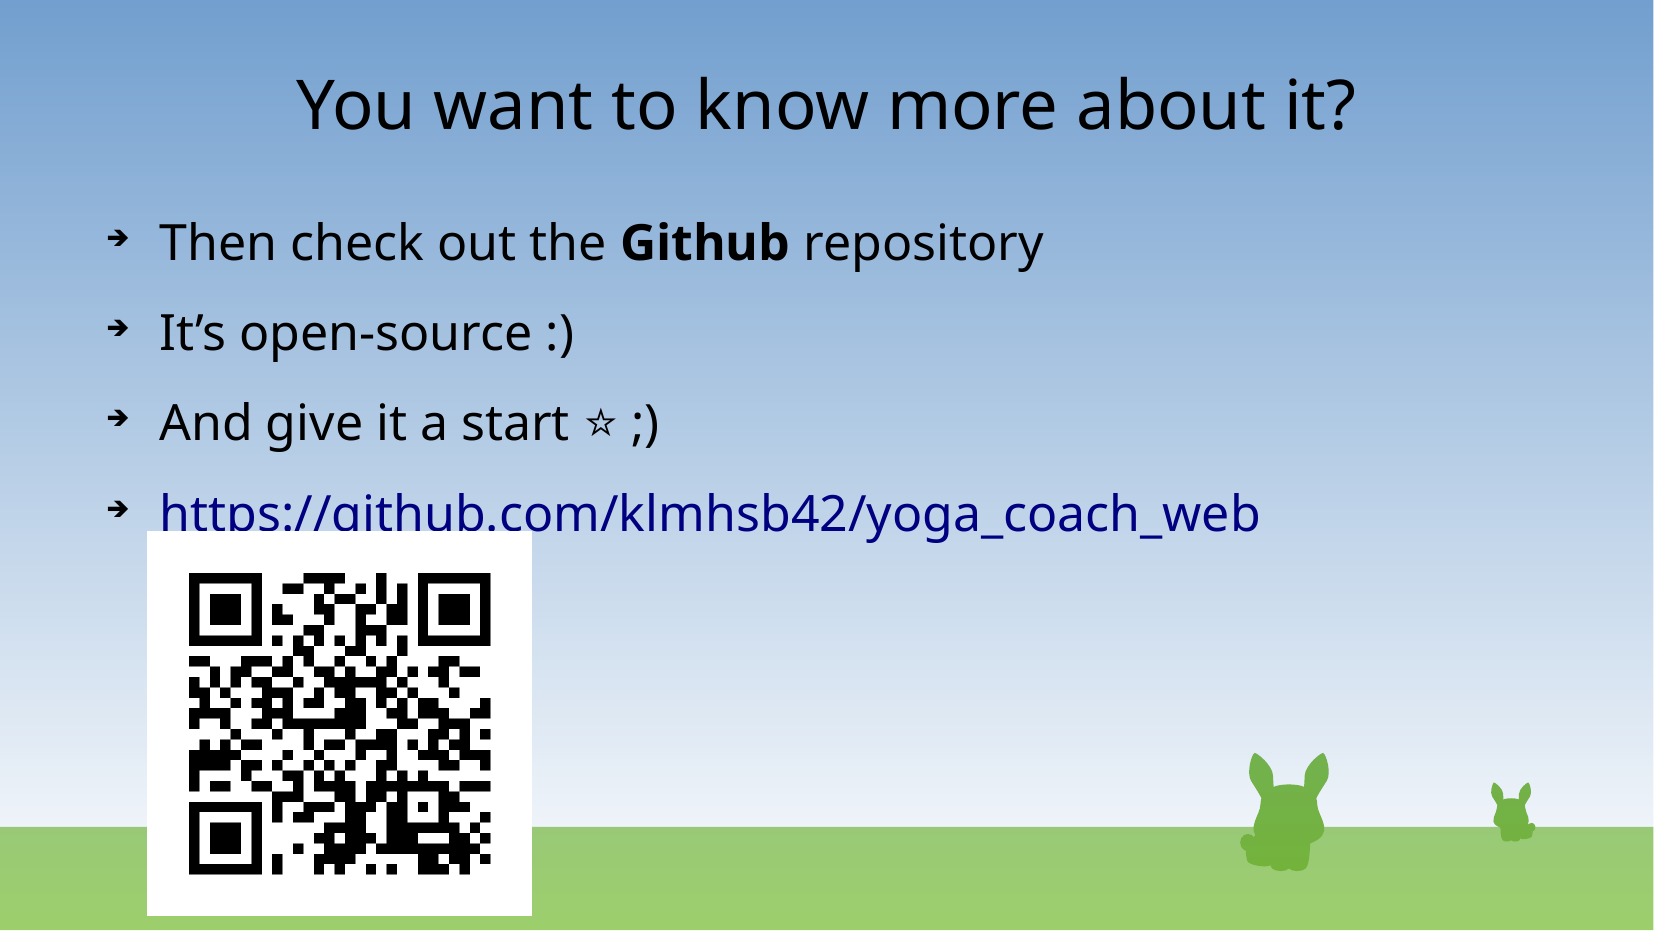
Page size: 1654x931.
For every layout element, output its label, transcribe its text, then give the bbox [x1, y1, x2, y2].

text_box [0, 0, 1654, 931]
picture [147, 531, 532, 916]
list Then check out the Github repository It’s open-source :) And give it a start ⭐ ;) https://github.com/klmhsb42/yoga_coach_web [88, 206, 1565, 739]
title You want to know more about it? [88, 29, 1565, 178]
